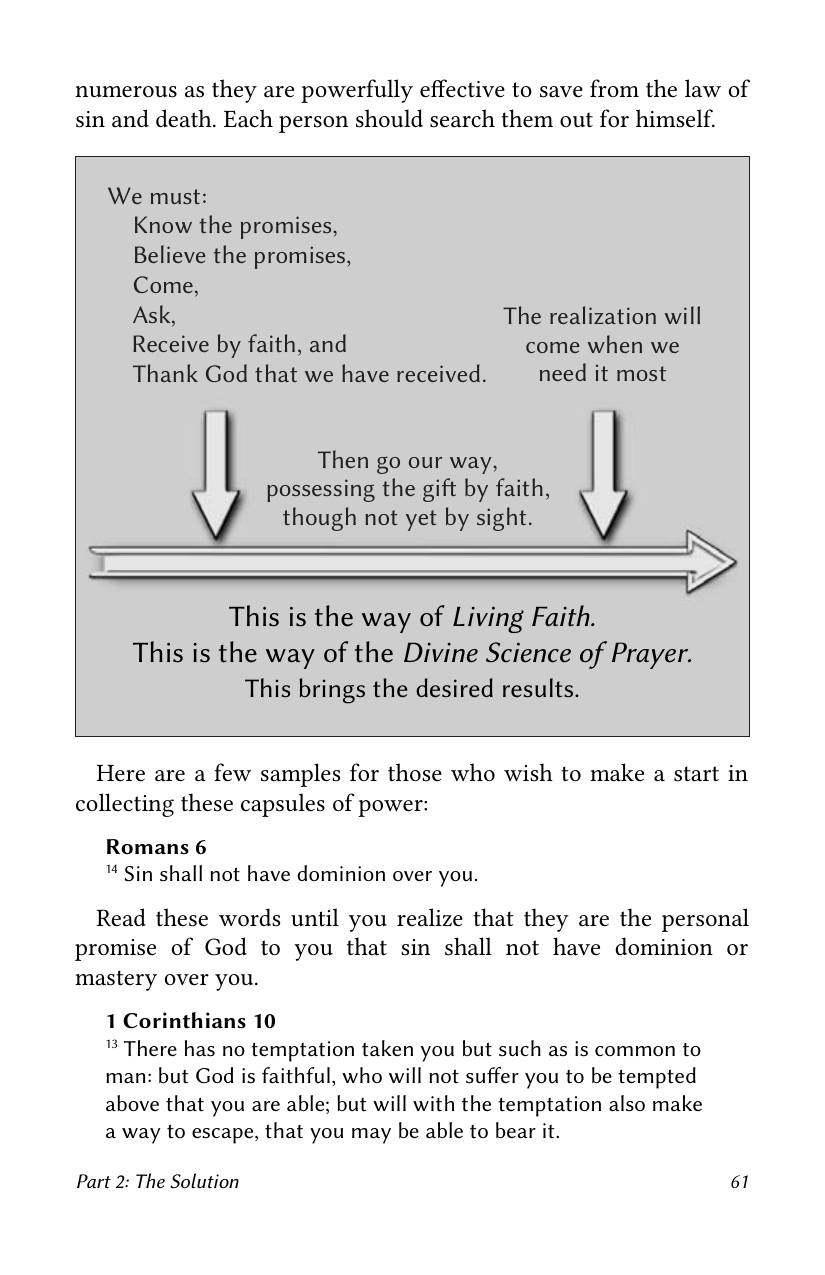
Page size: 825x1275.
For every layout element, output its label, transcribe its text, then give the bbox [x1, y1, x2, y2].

text 14 Sin shall not have dominion over you. [105, 861, 720, 887]
text Here are a few samples for those who wish to make a start in collecting these capsules of power: [75, 737, 750, 817]
text [75, 147, 750, 156]
text 13 There has no temptation taken you but such as is common to man: but God is faithful, who will not suffer you to be tempted above that you are able; but will with the temptation also make a way to escape, that you may be able to bear it. [105, 1036, 720, 1144]
text Romans 6 [105, 833, 750, 860]
text 1 Corinthians 10 [105, 1008, 750, 1034]
text Read these words until you realize that they are the personal promise of God to you that sin shall not have dominion or mastery over you. [75, 903, 750, 992]
text numerous as they are powerfully effective to save from the law of sin and death. Each person should search them out for himself. [75, 75, 750, 133]
